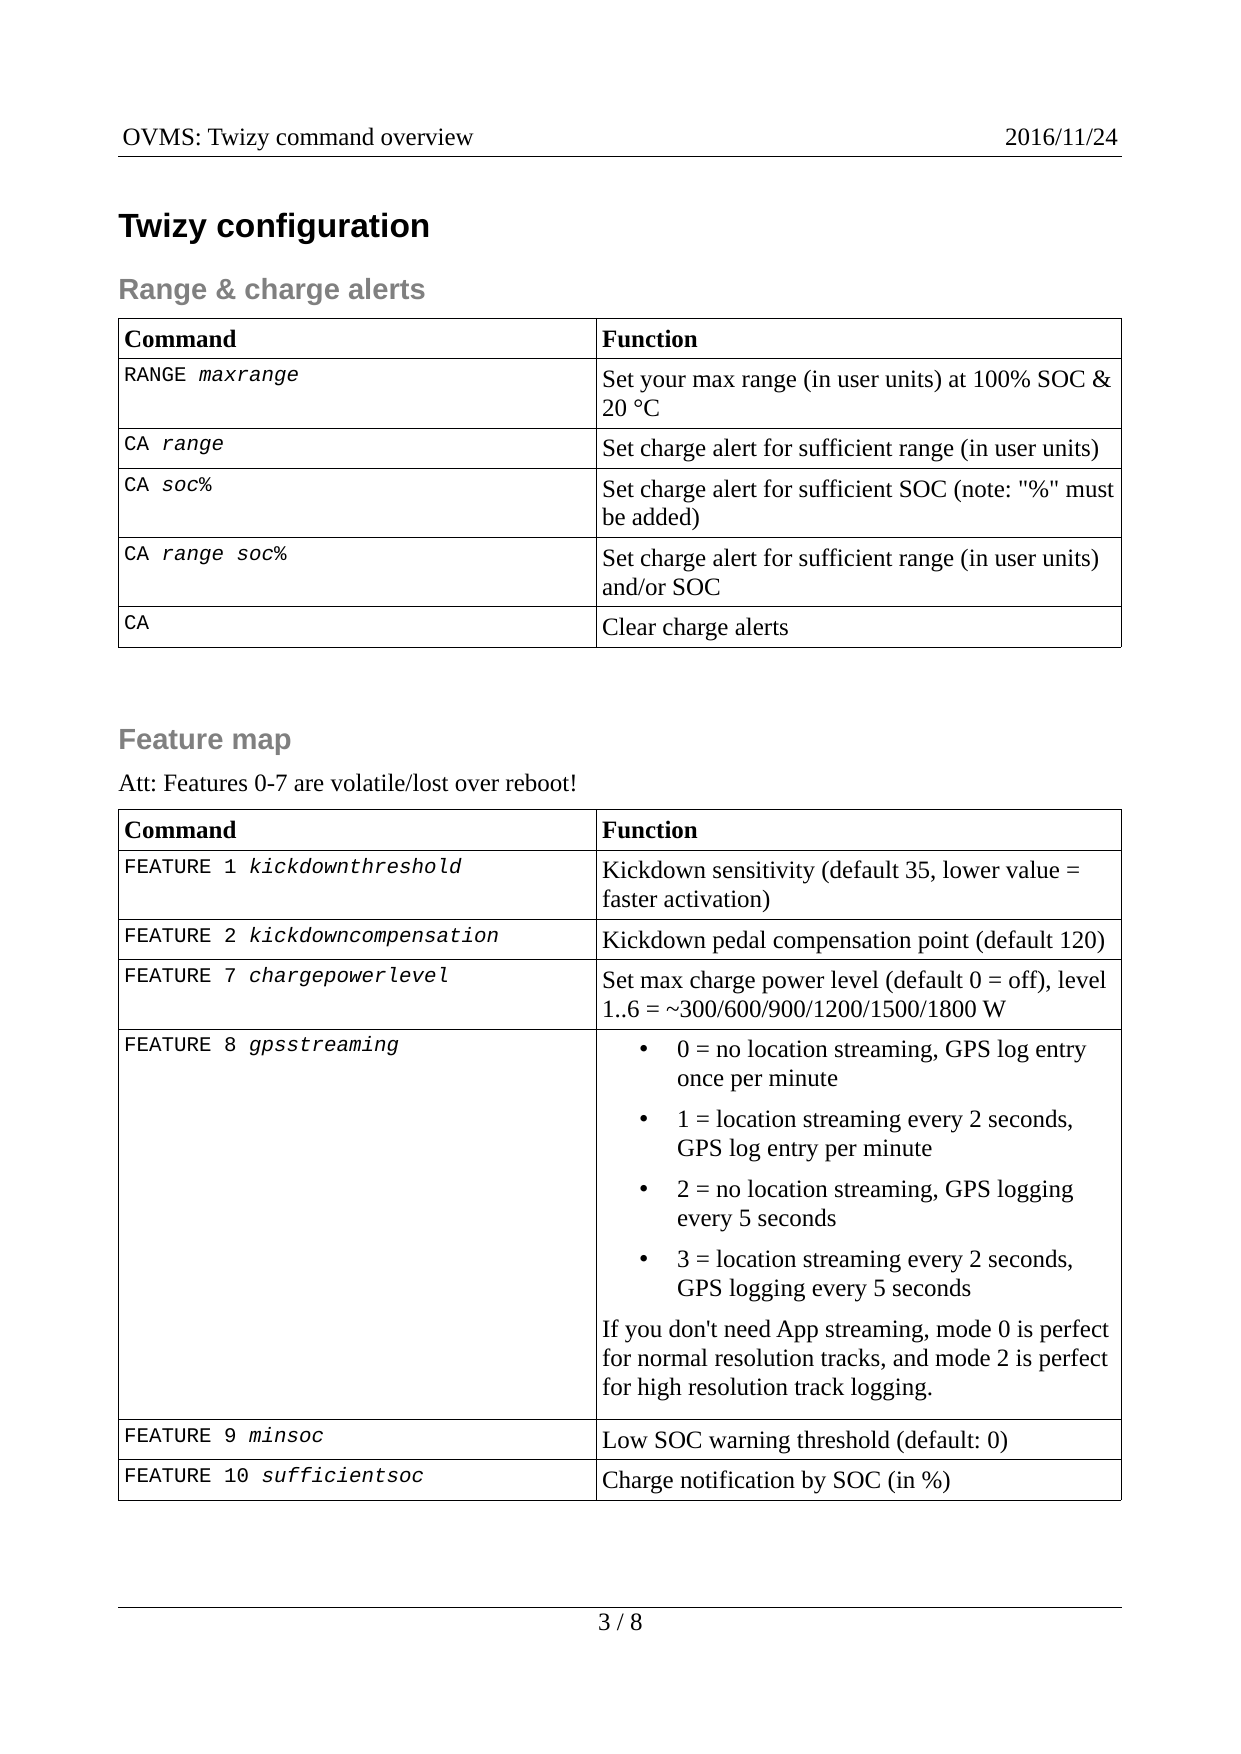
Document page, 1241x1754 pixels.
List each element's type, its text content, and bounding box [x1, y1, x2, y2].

table_cell 0 = no location streaming, GPS log entry once per minute 1 = location streaming every 2 seconds, GPS log entry per minute 2 = no location streaming, GPS logging every 5 seconds 3 = location streaming every 2 seconds, GPS logging every 5 seconds If you don't need App streaming, mode 0 is perfect for normal resolution tracks, and mode 2 is perfect for high resolution track logging. [597, 1030, 1121, 1419]
table_header Command [119, 319, 596, 358]
table_cell Set max charge power level (default 0 = off), level 1..6 = ~300/600/900/1200/1500/1800 W [597, 960, 1121, 1028]
table_cell Set charge alert for sufficient range (in user units) [597, 429, 1121, 468]
table_cell FEATURE 7 chargepowerlevel [119, 960, 596, 1028]
table_cell CA soc% [119, 469, 596, 537]
table_cell CA range [119, 429, 596, 468]
subtitle Feature map [118, 722, 1122, 756]
table_cell CA range soc% [119, 538, 596, 606]
subtitle Twizy configuration [118, 206, 1122, 245]
table_cell Kickdown pedal compensation point (default 120) [597, 920, 1121, 959]
subtitle Range & charge alerts [118, 272, 1122, 305]
table_header Function [597, 810, 1121, 850]
table_header Function [597, 319, 1121, 358]
table_cell Set charge alert for sufficient range (in user units) and/or SOC [597, 538, 1121, 606]
table_cell Set charge alert for sufficient SOC (note: "%" must be added) [597, 469, 1121, 537]
table_cell Low SOC warning threshold (default: 0) [597, 1420, 1121, 1459]
table_cell Set your max range (in user units) at 100% SOC & 20 °C [597, 359, 1121, 427]
table_cell FEATURE 9 minsoc [119, 1420, 596, 1459]
table_cell Clear charge alerts [597, 607, 1121, 647]
table_cell FEATURE 1 kickdownthreshold [119, 851, 596, 919]
text Att: Features 0-7 are volatile/lost over reboot! [118, 768, 1122, 797]
table_cell Kickdown sensitivity (default 35, lower value = faster activation) [597, 851, 1121, 919]
table_cell CA [119, 607, 596, 647]
table_header Command [119, 810, 596, 850]
table_cell FEATURE 2 kickdowncompensation [119, 920, 596, 959]
table_cell FEATURE 8 gpsstreaming [119, 1030, 596, 1419]
table_cell Charge notification by SOC (in %) [597, 1460, 1121, 1500]
table_cell RANGE maxrange [119, 359, 596, 427]
table_cell FEATURE 10 sufficientsoc [119, 1460, 596, 1500]
